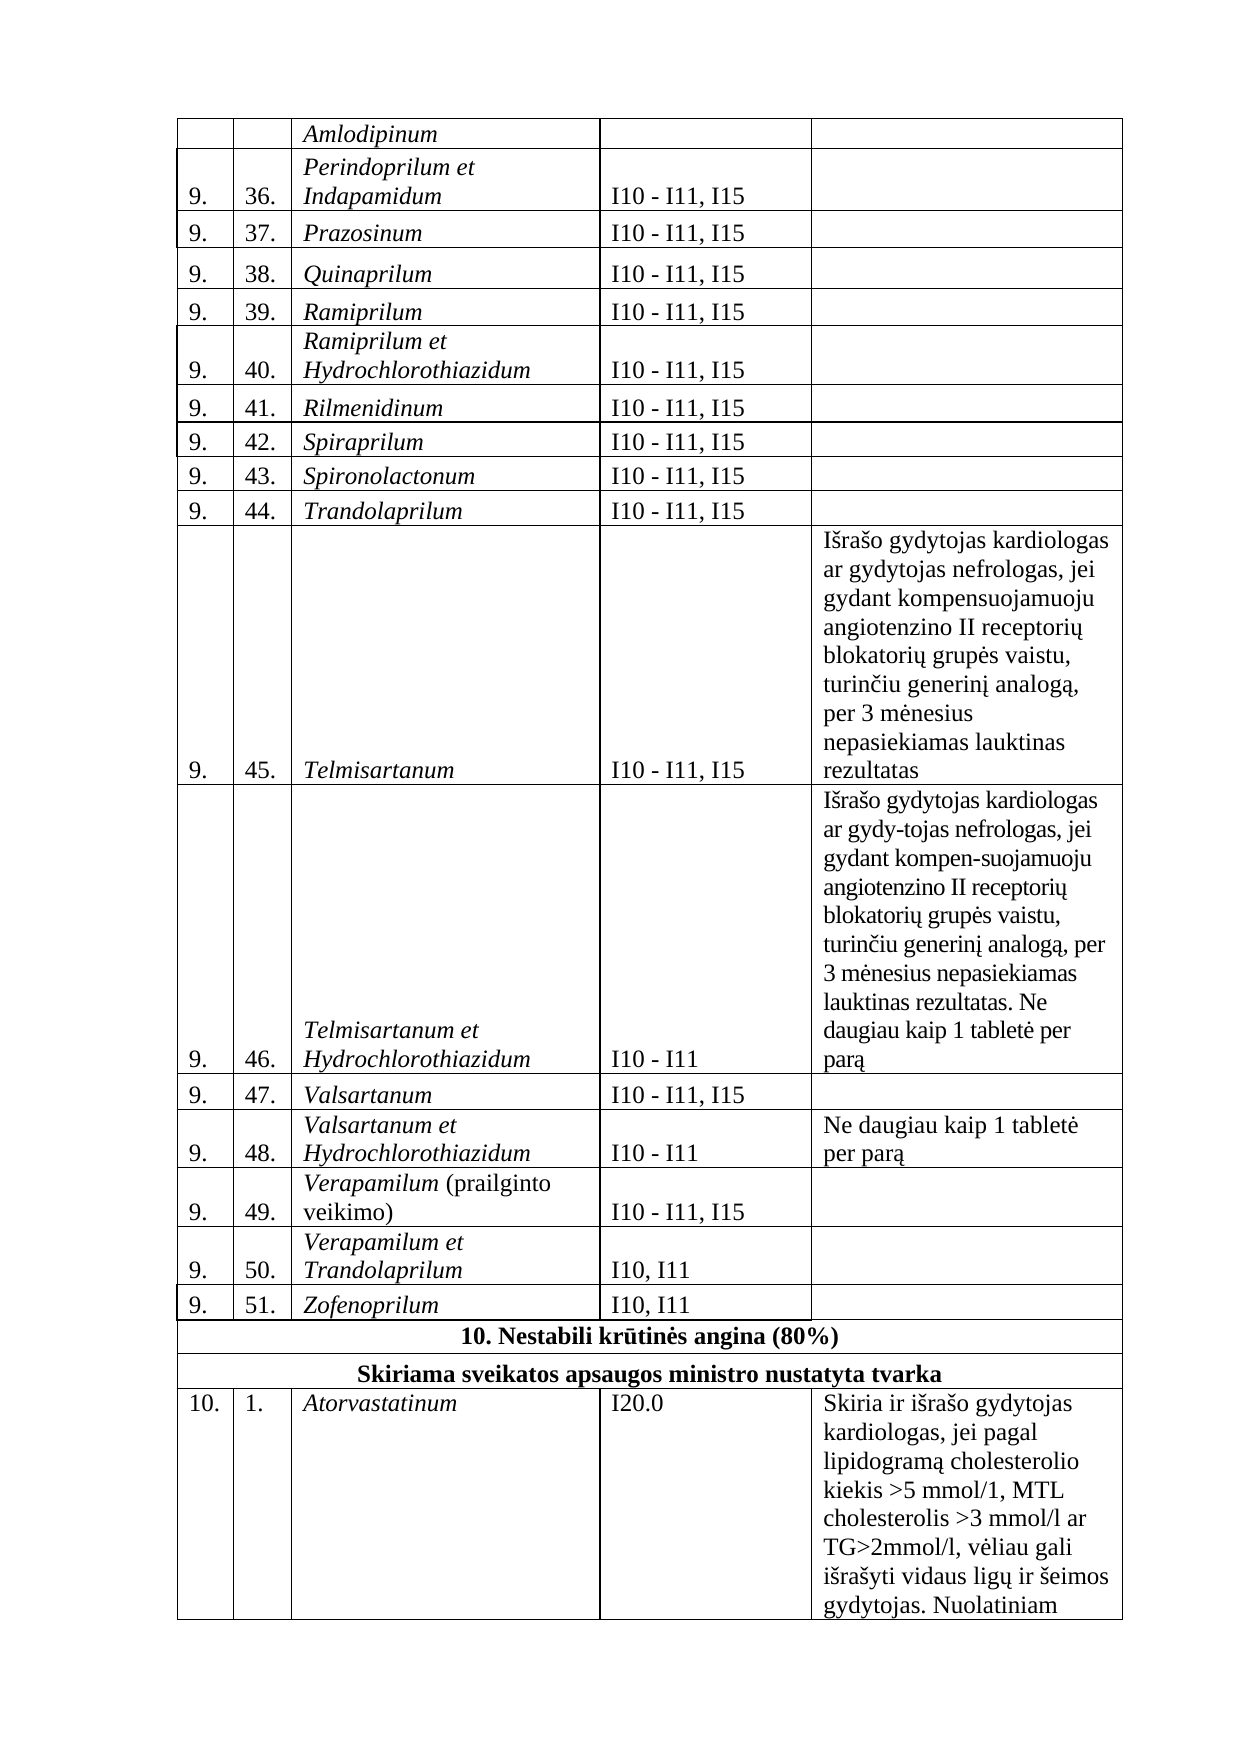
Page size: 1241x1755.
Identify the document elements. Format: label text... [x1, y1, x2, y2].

table_cell 9. [178, 1168, 233, 1226]
table_cell Valsartanum et Hydrochlorothiazidum [292, 1110, 599, 1167]
table_cell [812, 1285, 1122, 1319]
table_cell 9. [178, 211, 233, 247]
table_cell I10 - I11, I15 [601, 526, 811, 784]
table_cell 50. [234, 1227, 291, 1284]
table_cell [812, 149, 1122, 210]
table_cell 38. [234, 248, 291, 288]
table_cell I10 - I11, I15 [601, 1074, 811, 1109]
table_cell Išrašo gydytojas kardiologas ar gydytojas nefrologas, jei gydant kompensuojamuoju angiotenzino II receptorių blokatorių grupės vaistu, turinčiu generinį analogą, per 3 mėnesius nepasiekiamas lauktinas rezultatas [812, 526, 1122, 784]
table_cell I10 - I11, I15 [601, 211, 811, 247]
table_cell Verapamilum et Trandolaprilum [292, 1227, 599, 1284]
table_cell 9. [178, 1285, 233, 1319]
table_cell 9. [178, 457, 233, 490]
table_cell Verapamilum (prailginto veikimo) [292, 1168, 599, 1226]
table_cell 9. [178, 491, 233, 524]
table_cell Skiria ir išrašo gydytojas kardiologas, jei pagal lipidogramą cholesterolio kiekis >5 mmol/1, MTL cholesterolis >3 mmol/l ar TG>2mmol/l, vėliau gali išrašyti vidaus ligų ir šeimos gydytojas. Nuolatiniam [812, 1389, 1122, 1618]
table_cell 1. [234, 1389, 291, 1618]
table_cell Skiriama sveikatos apsaugos ministro nustatyta tvarka [178, 1354, 1122, 1387]
table_cell I20.0 [601, 1389, 811, 1618]
table_cell I10, I11 [601, 1227, 811, 1284]
table_cell I10 - I11 [601, 785, 811, 1073]
table_cell 49. [234, 1168, 291, 1226]
table_cell Trandolaprilum [292, 491, 599, 524]
table_cell 9. [178, 385, 233, 421]
table_cell 44. [234, 491, 291, 524]
table_cell 9. [178, 1110, 233, 1167]
table_cell [812, 1168, 1122, 1226]
table_cell Amlodipinum [292, 119, 599, 148]
table_cell I10 - I11, I15 [601, 457, 811, 490]
table_cell 9. [178, 423, 233, 456]
table_cell [178, 119, 233, 148]
table_cell 9. [178, 289, 233, 325]
table_cell 42. [234, 423, 291, 456]
table_cell I10 - I11, I15 [601, 423, 811, 456]
table_cell 47. [234, 1074, 291, 1109]
table_cell 48. [234, 1110, 291, 1167]
table_cell 51. [234, 1285, 291, 1319]
table_cell [812, 423, 1122, 456]
table_cell I10 - I11, I15 [601, 289, 811, 325]
table_cell 10. Nestabili krūtinės angina (80%) [178, 1320, 1122, 1353]
table_cell 9. [178, 785, 233, 1073]
table_cell 46. [234, 785, 291, 1073]
table_cell I10 - I11, I15 [601, 491, 811, 524]
table_cell 9. [178, 526, 233, 784]
table_cell [234, 119, 291, 148]
table_cell [601, 119, 811, 148]
table_cell Prazosinum [292, 211, 599, 247]
table_cell Rilmenidinum [292, 385, 599, 421]
table_cell I10 - I11, I15 [601, 248, 811, 288]
table_cell [812, 1227, 1122, 1284]
table_cell I10 - I11 [601, 1110, 811, 1167]
table_cell Atorvastatinum [292, 1389, 599, 1618]
table_cell 36. [234, 149, 291, 210]
table_cell Ramiprilum et Hydrochlorothiazidum [292, 326, 599, 384]
table_cell Telmisartanum et Hydrochlorothiazidum [292, 785, 599, 1073]
table_cell Ramiprilum [292, 289, 599, 325]
table_cell 10. [178, 1389, 233, 1618]
table_cell [812, 211, 1122, 247]
table_cell 9. [178, 326, 233, 384]
table_cell Spiraprilum [292, 423, 599, 456]
table_cell I10 - I11, I15 [601, 149, 811, 210]
table_cell [812, 119, 1122, 148]
table_cell 9. [178, 149, 233, 210]
table_cell Valsartanum [292, 1074, 599, 1109]
table_cell I10 - I11, I15 [601, 326, 811, 384]
table_cell I10, I11 [601, 1285, 811, 1319]
table_cell [812, 1074, 1122, 1109]
table_cell Zofenoprilum [292, 1285, 599, 1319]
table_cell 41. [234, 385, 291, 421]
table_cell I10 - I11, I15 [601, 385, 811, 421]
table_cell Išrašo gydytojas kardiologas ar gydy-tojas nefrologas, jei gydant kompen-suojamuoju angiotenzino II receptorių blokatorių grupės vaistu, turinčiu generinį analogą, per 3 mėnesius nepasiekiamas lauktinas rezultatas. Ne daugiau kaip 1 tabletė per parą [812, 785, 1122, 1073]
table_cell 9. [178, 248, 233, 288]
table_cell [812, 326, 1122, 384]
table_cell 9. [178, 1227, 233, 1284]
table_cell 9. [178, 1074, 233, 1109]
table_cell [812, 385, 1122, 421]
table_cell Quinaprilum [292, 248, 599, 288]
table_cell [812, 491, 1122, 524]
table_cell I10 - I11, I15 [601, 1168, 811, 1226]
table_cell Telmisartanum [292, 526, 599, 784]
table_cell 37. [234, 211, 291, 247]
table_cell 43. [234, 457, 291, 490]
table_cell [812, 248, 1122, 288]
table_cell Perindoprilum et Indapamidum [292, 149, 599, 210]
table_cell 40. [234, 326, 291, 384]
table_cell Ne daugiau kaip 1 tabletė per parą [812, 1110, 1122, 1167]
table_cell 39. [234, 289, 291, 325]
table_cell 45. [234, 526, 291, 784]
table_cell Spironolactonum [292, 457, 599, 490]
table_cell [812, 289, 1122, 325]
table_cell [812, 457, 1122, 490]
